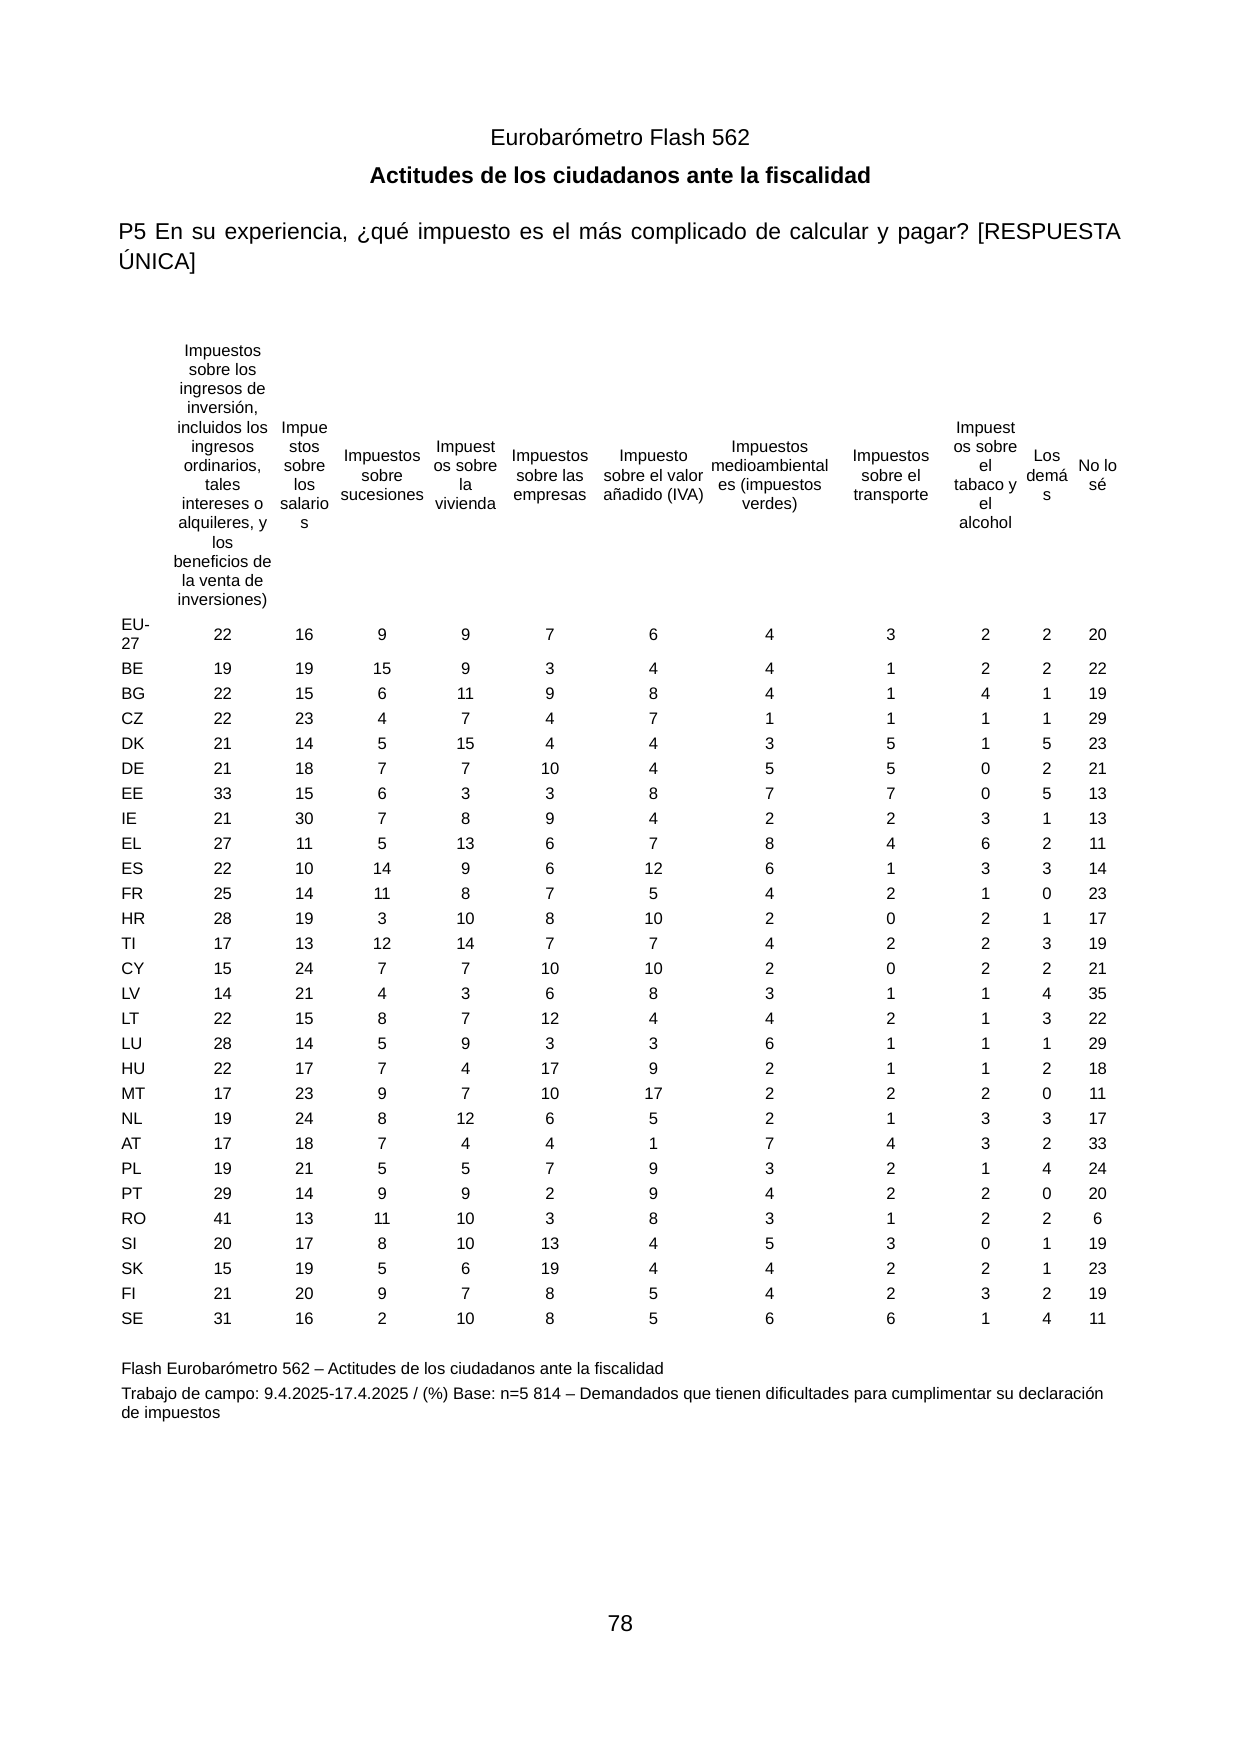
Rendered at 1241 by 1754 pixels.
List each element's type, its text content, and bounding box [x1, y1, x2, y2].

table_cell 7 [501, 931, 599, 956]
table_cell 22 [1073, 656, 1122, 681]
table_cell 3 [708, 731, 831, 756]
table_cell 12 [599, 856, 708, 881]
table_cell 3 [708, 981, 831, 1006]
table_cell 1 [1021, 681, 1073, 706]
table_cell 1 [831, 706, 950, 731]
table_cell 4 [599, 756, 708, 781]
table_cell 8 [501, 1281, 599, 1306]
table_cell 15 [430, 731, 501, 756]
table_cell 1 [831, 656, 950, 681]
table_cell 3 [950, 1106, 1021, 1131]
table_cell 9 [430, 1031, 501, 1056]
table_cell 2 [831, 1181, 950, 1206]
table_cell 9 [334, 1281, 430, 1306]
table_cell 21 [275, 1156, 334, 1181]
table_cell 6 [831, 1306, 950, 1331]
table_cell 5 [599, 1306, 708, 1331]
table_cell FR [118, 881, 170, 906]
table_cell 17 [170, 931, 274, 956]
table_cell 7 [708, 781, 831, 806]
table_cell 0 [1021, 1081, 1073, 1106]
table_cell 3 [950, 856, 1021, 881]
table_cell 6 [501, 831, 599, 856]
table_cell 23 [1073, 731, 1122, 756]
table_cell 6 [708, 856, 831, 881]
table_cell 17 [1073, 1106, 1122, 1131]
table_cell CZ [118, 706, 170, 731]
table_cell 0 [1021, 881, 1073, 906]
table_cell 8 [599, 681, 708, 706]
table_cell AT [118, 1131, 170, 1156]
table_cell 33 [170, 781, 274, 806]
table_cell 3 [831, 1231, 950, 1256]
table_cell 10 [430, 1206, 501, 1231]
table_cell 5 [430, 1156, 501, 1181]
table_cell 0 [1021, 1181, 1073, 1206]
table_cell 2 [1021, 1281, 1073, 1306]
table_header Los demás [1021, 338, 1073, 612]
table_cell 1 [1021, 1231, 1073, 1256]
table_cell 10 [430, 906, 501, 931]
table_cell DE [118, 756, 170, 781]
table_cell 5 [708, 756, 831, 781]
table_cell 8 [334, 1006, 430, 1031]
table_cell 8 [334, 1106, 430, 1131]
table_cell 29 [1073, 706, 1122, 731]
table_cell 2 [950, 931, 1021, 956]
table_cell 4 [708, 931, 831, 956]
table_cell 21 [170, 731, 274, 756]
table_cell 9 [430, 656, 501, 681]
table_cell 5 [831, 756, 950, 781]
table_cell PT [118, 1181, 170, 1206]
table_cell 5 [334, 1031, 430, 1056]
table_header Impuestos sobre la vivienda [430, 338, 501, 612]
table_cell 4 [599, 1256, 708, 1281]
table_cell EL [118, 831, 170, 856]
table_cell 10 [599, 956, 708, 981]
table_cell 2 [501, 1181, 599, 1206]
table_cell 9 [334, 612, 430, 656]
table_cell [430, 1331, 501, 1356]
table_cell LU [118, 1031, 170, 1056]
table_cell 6 [599, 612, 708, 656]
table_header Impuestos sobre los ingresos de inversión, incluidos los ingresos ordinarios, tales intereses o alquileres, y los beneficios de la venta de inversiones) [170, 338, 274, 612]
table_cell 4 [1021, 1156, 1073, 1181]
table_cell 7 [430, 1081, 501, 1106]
table_cell 29 [170, 1181, 274, 1206]
table_cell 7 [430, 1281, 501, 1306]
table_cell 9 [334, 1181, 430, 1206]
table_cell 13 [275, 1206, 334, 1231]
table_cell 9 [430, 856, 501, 881]
table_cell HR [118, 906, 170, 931]
table_cell 20 [275, 1281, 334, 1306]
table_cell [334, 1331, 430, 1356]
table_cell 15 [275, 1006, 334, 1031]
table_cell 6 [501, 856, 599, 881]
table_cell 2 [1021, 1206, 1073, 1231]
table_cell 1 [950, 1031, 1021, 1056]
table_cell 22 [170, 1006, 274, 1031]
table_cell ES [118, 856, 170, 881]
table_cell 1 [950, 706, 1021, 731]
table_header Impuestos sobre el transporte [831, 338, 950, 612]
table_cell 3 [708, 1206, 831, 1231]
table_cell EU-27 [118, 612, 170, 656]
table_cell 4 [599, 731, 708, 756]
table_cell 2 [950, 906, 1021, 931]
table_cell [708, 1331, 831, 1356]
table_cell 18 [275, 756, 334, 781]
table_cell 7 [599, 706, 708, 731]
table_cell 19 [1073, 1281, 1122, 1306]
table_cell 2 [1021, 656, 1073, 681]
table_cell 4 [599, 1231, 708, 1256]
table_header No lo sé [1073, 338, 1122, 612]
table_cell 17 [170, 1131, 274, 1156]
table_cell 4 [708, 1181, 831, 1206]
table_cell 5 [1021, 731, 1073, 756]
table_cell 17 [170, 1081, 274, 1106]
table_cell 2 [708, 956, 831, 981]
table_cell 1 [831, 1056, 950, 1081]
table_cell 7 [501, 1156, 599, 1181]
table_cell 5 [708, 1231, 831, 1256]
table_cell 4 [708, 656, 831, 681]
table_cell 3 [501, 1206, 599, 1231]
table_cell 2 [950, 956, 1021, 981]
table_cell 21 [1073, 756, 1122, 781]
table_cell 35 [1073, 981, 1122, 1006]
table_cell 9 [599, 1181, 708, 1206]
table_cell 6 [950, 831, 1021, 856]
table_cell [599, 1331, 708, 1356]
table_cell 3 [1021, 1006, 1073, 1031]
table_cell 10 [430, 1231, 501, 1256]
table_cell 22 [170, 706, 274, 731]
table_cell 1 [831, 1106, 950, 1131]
table_cell 3 [831, 612, 950, 656]
table_cell 3 [501, 1031, 599, 1056]
table_cell 21 [170, 756, 274, 781]
table_cell 7 [430, 1006, 501, 1031]
table_cell 0 [950, 1231, 1021, 1256]
table_cell 4 [708, 1006, 831, 1031]
table_cell CY [118, 956, 170, 981]
table_cell 4 [708, 1281, 831, 1306]
table_cell 3 [501, 781, 599, 806]
table_cell TI [118, 931, 170, 956]
table_cell 8 [430, 806, 501, 831]
table_cell 18 [1073, 1056, 1122, 1081]
table_cell 3 [334, 906, 430, 931]
table_cell 7 [334, 806, 430, 831]
table_cell 1 [1021, 1031, 1073, 1056]
table_cell 21 [1073, 956, 1122, 981]
table_cell 1 [1021, 706, 1073, 731]
table_cell 41 [170, 1206, 274, 1231]
table_header Impuestos medioambientales (impuestos verdes) [708, 338, 831, 612]
table_cell 8 [430, 881, 501, 906]
table_cell 17 [1073, 906, 1122, 931]
table_cell 20 [1073, 612, 1122, 656]
table_cell 11 [1073, 1306, 1122, 1331]
table_cell 19 [170, 1106, 274, 1131]
table_cell 2 [950, 1256, 1021, 1281]
table_cell 0 [831, 906, 950, 931]
table_cell Trabajo de campo: 9.4.2025-17.4.2025 / (%) Base: n=5 814 – Demandados que tienen dificultades para cumplimentar su declaración de impuestos [118, 1381, 1122, 1425]
table_cell 10 [501, 956, 599, 981]
table_cell 5 [334, 1256, 430, 1281]
table_cell 4 [831, 831, 950, 856]
table_cell [275, 1331, 334, 1356]
table_cell 4 [501, 1131, 599, 1156]
table_cell 7 [334, 756, 430, 781]
table_cell 2 [708, 1056, 831, 1081]
table_cell 2 [1021, 1131, 1073, 1156]
table_cell 3 [950, 806, 1021, 831]
table_cell 7 [430, 956, 501, 981]
table_cell 5 [599, 881, 708, 906]
table_cell 1 [1021, 806, 1073, 831]
table_cell 1 [831, 1206, 950, 1231]
table_cell 9 [430, 1181, 501, 1206]
table_cell 14 [334, 856, 430, 881]
table_cell 29 [1073, 1031, 1122, 1056]
table_cell 27 [170, 831, 274, 856]
table_cell 8 [501, 1306, 599, 1331]
table_cell SK [118, 1256, 170, 1281]
table_cell [501, 1331, 599, 1356]
table_header Impuestos sobre los salarios [275, 338, 334, 612]
table_cell 7 [501, 612, 599, 656]
table_cell 14 [275, 881, 334, 906]
table_cell Flash Eurobarómetro 562 – Actitudes de los ciudadanos ante la fiscalidad [118, 1356, 1122, 1381]
table_cell 14 [1073, 856, 1122, 881]
table_cell 31 [170, 1306, 274, 1331]
table_cell 18 [275, 1131, 334, 1156]
table_cell EE [118, 781, 170, 806]
table_cell 16 [275, 612, 334, 656]
table_cell 14 [275, 731, 334, 756]
table_cell 5 [1021, 781, 1073, 806]
table_cell 9 [599, 1156, 708, 1181]
table_cell 3 [950, 1281, 1021, 1306]
table_cell 5 [334, 731, 430, 756]
table_cell 17 [501, 1056, 599, 1081]
table_cell 11 [1073, 831, 1122, 856]
table_cell 13 [1073, 781, 1122, 806]
table_cell 6 [1073, 1206, 1122, 1231]
table_cell 15 [170, 1256, 274, 1281]
table_cell 1 [1021, 906, 1073, 931]
table_cell 3 [1021, 1106, 1073, 1131]
table_cell 1 [599, 1131, 708, 1156]
table_cell 2 [831, 806, 950, 831]
table_cell 4 [708, 881, 831, 906]
table_cell [950, 1331, 1021, 1356]
table_cell 7 [831, 781, 950, 806]
table_cell 2 [1021, 831, 1073, 856]
table_cell 4 [1021, 1306, 1073, 1331]
table_cell 12 [501, 1006, 599, 1031]
table_cell HU [118, 1056, 170, 1081]
table_cell 6 [501, 1106, 599, 1131]
table_cell 25 [170, 881, 274, 906]
table_cell 2 [708, 806, 831, 831]
table_cell [1073, 1331, 1122, 1356]
table_cell 7 [430, 706, 501, 731]
table_cell 22 [170, 856, 274, 881]
table_cell 14 [275, 1181, 334, 1206]
table_cell 15 [275, 781, 334, 806]
table_cell 1 [831, 856, 950, 881]
table_cell 4 [501, 706, 599, 731]
table_cell 1 [950, 731, 1021, 756]
table_cell 22 [1073, 1006, 1122, 1031]
table_cell 2 [831, 1081, 950, 1106]
table_cell 2 [831, 881, 950, 906]
table_cell 1 [950, 981, 1021, 1006]
table_cell 19 [275, 656, 334, 681]
table_cell 8 [501, 906, 599, 931]
table_cell 21 [275, 981, 334, 1006]
table_cell 2 [334, 1306, 430, 1331]
table_cell FI [118, 1281, 170, 1306]
table_cell 7 [708, 1131, 831, 1156]
table_cell 4 [334, 706, 430, 731]
table_header Impuestos sobre las empresas [501, 338, 599, 612]
table_cell 13 [1073, 806, 1122, 831]
table_cell MT [118, 1081, 170, 1106]
table_cell 4 [430, 1056, 501, 1081]
table_cell 1 [708, 706, 831, 731]
table_cell 2 [950, 612, 1021, 656]
table_cell 7 [334, 1056, 430, 1081]
table_cell 9 [501, 806, 599, 831]
table_cell 14 [430, 931, 501, 956]
table_cell 10 [430, 1306, 501, 1331]
table_cell 20 [170, 1231, 274, 1256]
table_cell 3 [430, 781, 501, 806]
table_cell 2 [1021, 612, 1073, 656]
table_cell 3 [1021, 856, 1073, 881]
table_cell 3 [430, 981, 501, 1006]
table_cell 19 [1073, 1231, 1122, 1256]
table_cell 28 [170, 1031, 274, 1056]
table_cell 5 [599, 1281, 708, 1306]
table_cell 1 [950, 1156, 1021, 1181]
table_cell 3 [501, 656, 599, 681]
table_cell 1 [950, 1006, 1021, 1031]
table_cell 6 [501, 981, 599, 1006]
table_cell 15 [275, 681, 334, 706]
table_header Impuestos sobre sucesiones [334, 338, 430, 612]
table_cell 11 [1073, 1081, 1122, 1106]
table_cell 7 [599, 931, 708, 956]
table_cell 7 [334, 956, 430, 981]
table_cell 9 [501, 681, 599, 706]
table_cell 6 [430, 1256, 501, 1281]
table_cell [1021, 1331, 1073, 1356]
table_cell 8 [334, 1231, 430, 1256]
table_cell 1 [1021, 1256, 1073, 1281]
table_cell 2 [1021, 1056, 1073, 1081]
table_cell 2 [708, 906, 831, 931]
table_cell 23 [275, 706, 334, 731]
table_cell 6 [708, 1031, 831, 1056]
table_cell 4 [430, 1131, 501, 1156]
table_cell 4 [599, 806, 708, 831]
table_cell 6 [708, 1306, 831, 1331]
table_cell BG [118, 681, 170, 706]
table_cell 9 [430, 612, 501, 656]
table_header [118, 338, 170, 612]
table_cell 2 [1021, 756, 1073, 781]
table_header Impuesto sobre el valor añadido (IVA) [599, 338, 708, 612]
table_cell 19 [1073, 931, 1122, 956]
table_cell 5 [831, 731, 950, 756]
table_cell LT [118, 1006, 170, 1031]
table_cell 6 [334, 781, 430, 806]
table_cell 2 [831, 1156, 950, 1181]
table_cell 4 [334, 981, 430, 1006]
table_cell 15 [334, 656, 430, 681]
table_cell 14 [275, 1031, 334, 1056]
table_cell [831, 1331, 950, 1356]
table_cell 1 [831, 981, 950, 1006]
table_cell DK [118, 731, 170, 756]
table_cell 7 [430, 756, 501, 781]
table_cell 17 [599, 1081, 708, 1106]
table_cell 2 [831, 931, 950, 956]
table_cell 19 [275, 1256, 334, 1281]
table_cell 11 [430, 681, 501, 706]
table_cell 23 [1073, 1256, 1122, 1281]
table_cell 7 [501, 881, 599, 906]
table_cell LV [118, 981, 170, 1006]
table_cell 8 [708, 831, 831, 856]
table_cell 2 [950, 1081, 1021, 1106]
table_cell 33 [1073, 1131, 1122, 1156]
table_cell 4 [501, 731, 599, 756]
table_cell 3 [950, 1131, 1021, 1156]
table_cell 2 [950, 656, 1021, 681]
table_cell 22 [170, 681, 274, 706]
table_cell 16 [275, 1306, 334, 1331]
table_cell 24 [1073, 1156, 1122, 1181]
table_cell NL [118, 1106, 170, 1131]
table_cell 28 [170, 906, 274, 931]
table_cell SI [118, 1231, 170, 1256]
table_cell 4 [708, 1256, 831, 1281]
table_cell 12 [430, 1106, 501, 1131]
table_cell 19 [170, 656, 274, 681]
table_cell RO [118, 1206, 170, 1231]
table_cell 19 [501, 1256, 599, 1281]
table_cell 10 [501, 756, 599, 781]
table_cell 13 [275, 931, 334, 956]
table_cell 4 [950, 681, 1021, 706]
table_cell 10 [599, 906, 708, 931]
table_cell 2 [708, 1106, 831, 1131]
table_cell 2 [950, 1206, 1021, 1231]
table_cell 1 [950, 881, 1021, 906]
table_cell PL [118, 1156, 170, 1181]
table_cell 1 [831, 1031, 950, 1056]
table_cell [118, 1331, 170, 1356]
table_cell 7 [599, 831, 708, 856]
table_cell 1 [831, 681, 950, 706]
table_cell 4 [831, 1131, 950, 1156]
table_cell 14 [170, 981, 274, 1006]
table_cell 11 [334, 1206, 430, 1231]
table_cell 2 [708, 1081, 831, 1106]
text P5 En su experiencia, ¿qué impuesto es el más complicado de calcular y pagar? [RESPUESTA ÚNICA] [118, 218, 1122, 275]
table_cell 24 [275, 956, 334, 981]
table_cell 13 [430, 831, 501, 856]
table_cell 12 [334, 931, 430, 956]
table_cell 21 [170, 806, 274, 831]
table_cell 2 [831, 1281, 950, 1306]
table_cell 0 [950, 756, 1021, 781]
table_cell 2 [831, 1006, 950, 1031]
table_cell 19 [170, 1156, 274, 1181]
table_cell 17 [275, 1056, 334, 1081]
table_cell 1 [950, 1056, 1021, 1081]
table_cell 0 [831, 956, 950, 981]
table_cell 19 [1073, 681, 1122, 706]
table_cell 13 [501, 1231, 599, 1256]
table_cell 2 [950, 1181, 1021, 1206]
table_cell 11 [275, 831, 334, 856]
table_cell 6 [334, 681, 430, 706]
table_cell 9 [334, 1081, 430, 1106]
table_cell 19 [275, 906, 334, 931]
table_cell IE [118, 806, 170, 831]
table_cell 22 [170, 1056, 274, 1081]
table_cell 4 [1021, 981, 1073, 1006]
table_cell 24 [275, 1106, 334, 1131]
table_cell 2 [831, 1256, 950, 1281]
table_cell 9 [599, 1056, 708, 1081]
table_cell 15 [170, 956, 274, 981]
table_cell 10 [275, 856, 334, 881]
table_cell 5 [599, 1106, 708, 1131]
table_cell 2 [1021, 956, 1073, 981]
table_cell 5 [334, 1156, 430, 1181]
table_cell 10 [501, 1081, 599, 1106]
table_cell 1 [950, 1306, 1021, 1331]
table_cell [170, 1331, 274, 1356]
table_cell 0 [950, 781, 1021, 806]
table_cell BE [118, 656, 170, 681]
table_cell 8 [599, 781, 708, 806]
table_cell 8 [599, 981, 708, 1006]
table_cell 4 [599, 656, 708, 681]
table_cell 3 [1021, 931, 1073, 956]
table_cell 4 [708, 681, 831, 706]
table_cell 4 [599, 1006, 708, 1031]
table_cell 23 [275, 1081, 334, 1106]
table_cell 30 [275, 806, 334, 831]
table_cell 22 [170, 612, 274, 656]
table_cell 4 [708, 612, 831, 656]
table_cell SE [118, 1306, 170, 1331]
table_header Impuestos sobre el tabaco y el alcohol [950, 338, 1021, 612]
table_cell 23 [1073, 881, 1122, 906]
table_cell 3 [708, 1156, 831, 1181]
table_cell 20 [1073, 1181, 1122, 1206]
table_cell 17 [275, 1231, 334, 1256]
table_cell 11 [334, 881, 430, 906]
table_cell 8 [599, 1206, 708, 1231]
table_cell 3 [599, 1031, 708, 1056]
table_cell 7 [334, 1131, 430, 1156]
table_cell 21 [170, 1281, 274, 1306]
table_cell 5 [334, 831, 430, 856]
